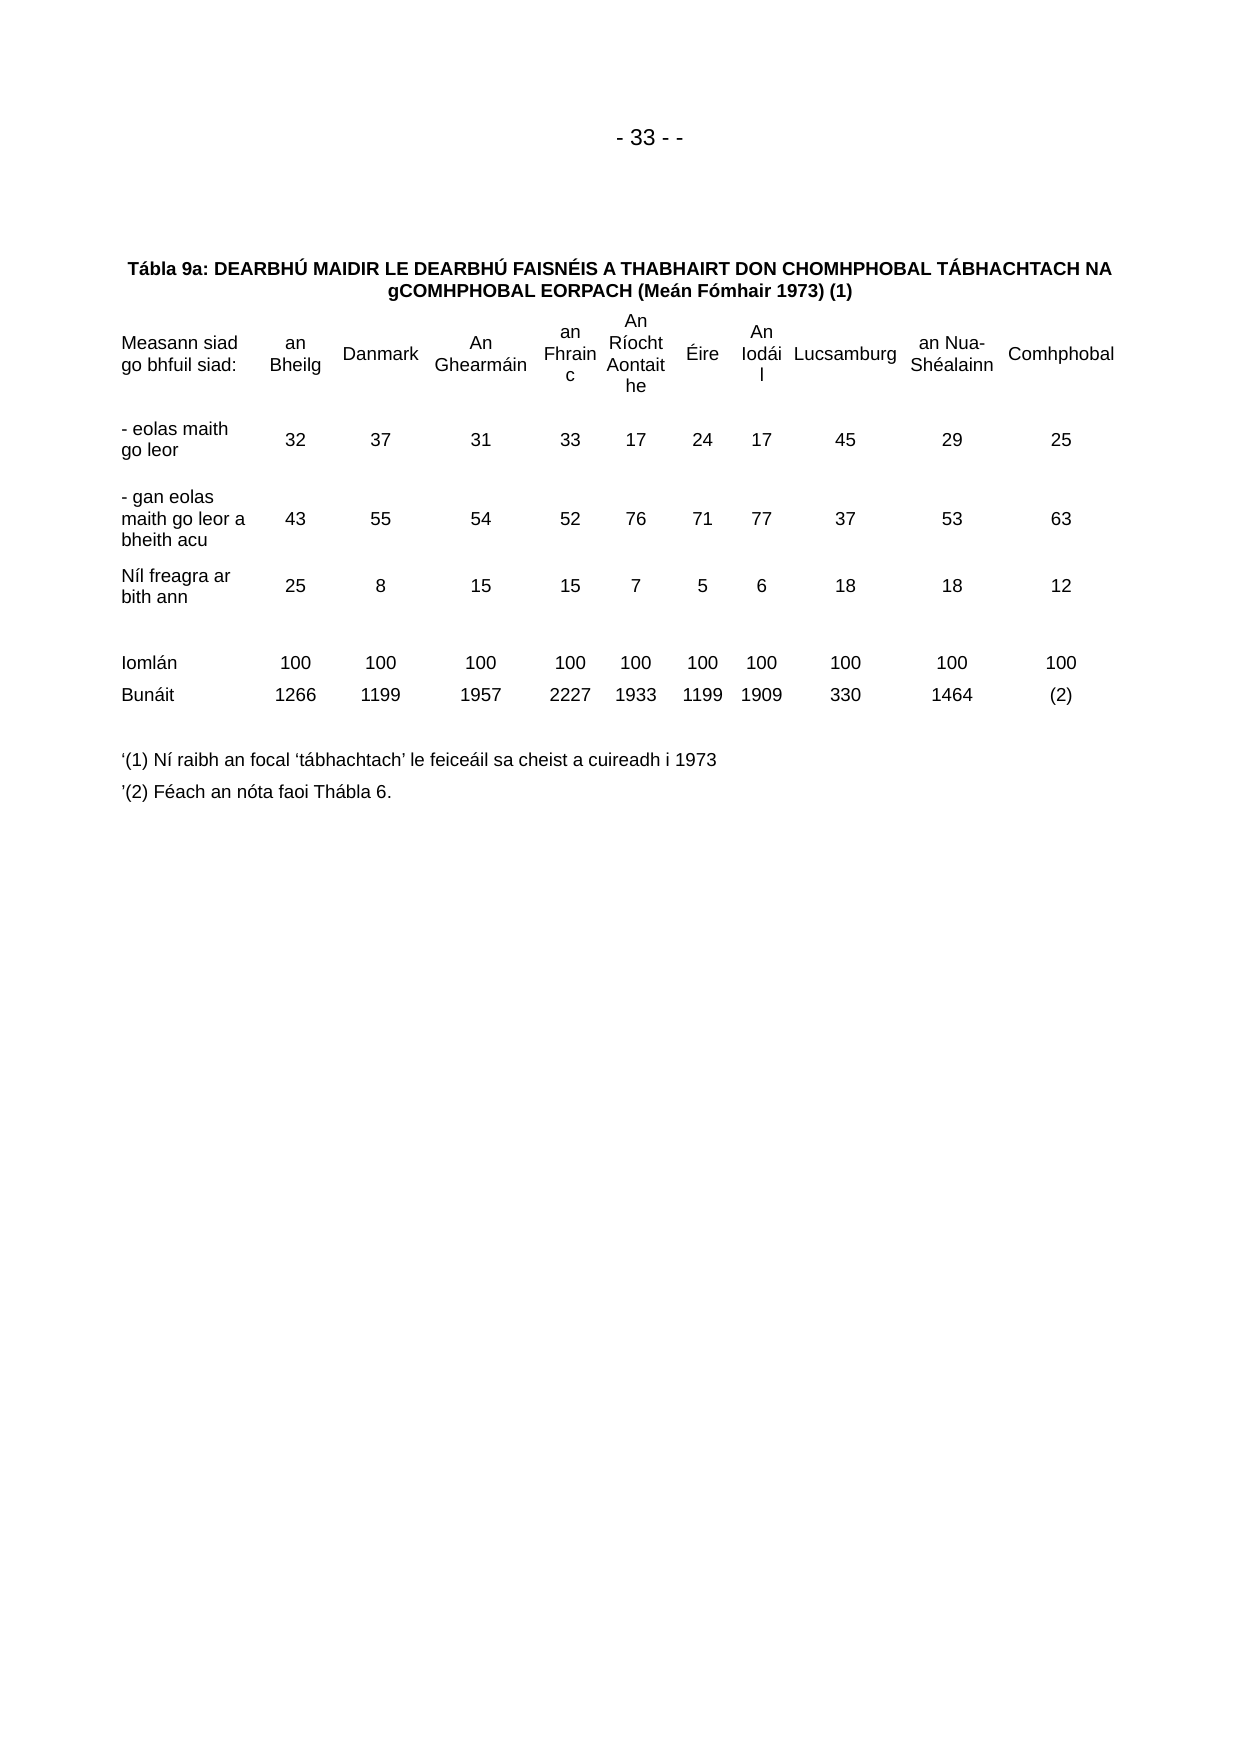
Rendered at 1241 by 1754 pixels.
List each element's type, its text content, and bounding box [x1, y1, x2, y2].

table_cell an Fhrainc [538, 308, 603, 399]
table_cell [337, 614, 424, 646]
table_cell Comhphobal [1000, 308, 1122, 399]
table_cell 25 [253, 558, 337, 614]
table_cell 100 [337, 646, 424, 679]
table_cell [736, 711, 787, 743]
table_cell Iomlán [118, 646, 253, 679]
table_cell [538, 614, 603, 646]
table_cell 32 [253, 400, 337, 479]
table_cell 100 [669, 646, 736, 679]
table_cell 12 [1000, 558, 1122, 614]
table_cell 7 [603, 558, 669, 614]
table_cell 1464 [904, 679, 1000, 711]
table_cell An Iodáil [736, 308, 787, 399]
table_cell [253, 711, 337, 743]
table_cell 45 [787, 400, 904, 479]
table_header Tábla 9a: DEARBHÚ MAIDIR LE DEARBHÚ FAISNÉIS A THABHAIRT DON CHOMHPHOBAL TÁBHACHTACH NA gCOMHPHOBAL EORPACH (Meán Fómhair 1973) (1) [118, 252, 1122, 307]
table_cell - gan eolas maith go leor a bheith acu [118, 479, 253, 558]
table_cell 5 [669, 558, 736, 614]
table_cell 76 [603, 479, 669, 558]
table_cell Lucsamburg [787, 308, 904, 399]
table_cell 1957 [424, 679, 538, 711]
table_cell 29 [904, 400, 1000, 479]
table_cell 37 [787, 479, 904, 558]
table_cell 17 [603, 400, 669, 479]
table_cell 37 [337, 400, 424, 479]
table_cell 33 [538, 400, 603, 479]
table_cell [904, 711, 1000, 743]
table_cell 25 [1000, 400, 1122, 479]
table_cell [424, 614, 538, 646]
table_cell 63 [1000, 479, 1122, 558]
table_cell ‘(1) Ní raibh an focal ‘tábhachtach’ le feiceáil sa cheist a cuireadh i 1973 [118, 744, 1122, 776]
table_cell 55 [337, 479, 424, 558]
table_cell 6 [736, 558, 787, 614]
table_cell 15 [538, 558, 603, 614]
table_cell - eolas maith go leor [118, 400, 253, 479]
table_cell 100 [538, 646, 603, 679]
table_cell 330 [787, 679, 904, 711]
table_cell 17 [736, 400, 787, 479]
table_cell an Bheilg [253, 308, 337, 399]
table_cell 77 [736, 479, 787, 558]
table_cell [904, 614, 1000, 646]
table_cell 54 [424, 479, 538, 558]
table_cell Éire [669, 308, 736, 399]
table_cell [603, 614, 669, 646]
table_cell [424, 711, 538, 743]
table_cell 43 [253, 479, 337, 558]
table_cell [669, 614, 736, 646]
table_cell (2) [1000, 679, 1122, 711]
table_cell 1199 [669, 679, 736, 711]
table_cell [253, 614, 337, 646]
table_cell Measann siad go bhfuil siad: [118, 308, 253, 399]
table_cell 100 [1000, 646, 1122, 679]
table_cell [118, 614, 253, 646]
table_cell 1909 [736, 679, 787, 711]
table_cell ’(2) Féach an nóta faoi Thábla 6. [118, 776, 1122, 808]
table_cell 24 [669, 400, 736, 479]
table_cell 52 [538, 479, 603, 558]
table_cell An Ríocht Aontaithe [603, 308, 669, 399]
table_cell [787, 711, 904, 743]
table_cell 100 [253, 646, 337, 679]
table_cell 31 [424, 400, 538, 479]
table_cell [787, 614, 904, 646]
table_cell [669, 711, 736, 743]
table_cell 15 [424, 558, 538, 614]
table_cell [538, 711, 603, 743]
table_cell 8 [337, 558, 424, 614]
table_cell 18 [904, 558, 1000, 614]
table_cell 71 [669, 479, 736, 558]
table_cell an Nua-Shéalainn [904, 308, 1000, 399]
table_cell Níl freagra ar bith ann [118, 558, 253, 614]
table_cell 1199 [337, 679, 424, 711]
table_cell [603, 711, 669, 743]
table_cell 1266 [253, 679, 337, 711]
table_cell Bunáit [118, 679, 253, 711]
table_cell [1000, 711, 1122, 743]
table_cell 100 [787, 646, 904, 679]
table_cell 1933 [603, 679, 669, 711]
table_cell 53 [904, 479, 1000, 558]
table_cell 100 [736, 646, 787, 679]
table_cell [337, 711, 424, 743]
table_cell An Ghearmáin [424, 308, 538, 399]
table_cell 100 [904, 646, 1000, 679]
table_cell [118, 711, 253, 743]
table_cell [1000, 614, 1122, 646]
table_cell 18 [787, 558, 904, 614]
table_cell Danmark [337, 308, 424, 399]
table_cell [736, 614, 787, 646]
table_cell 2227 [538, 679, 603, 711]
table_cell 100 [603, 646, 669, 679]
table_cell 100 [424, 646, 538, 679]
